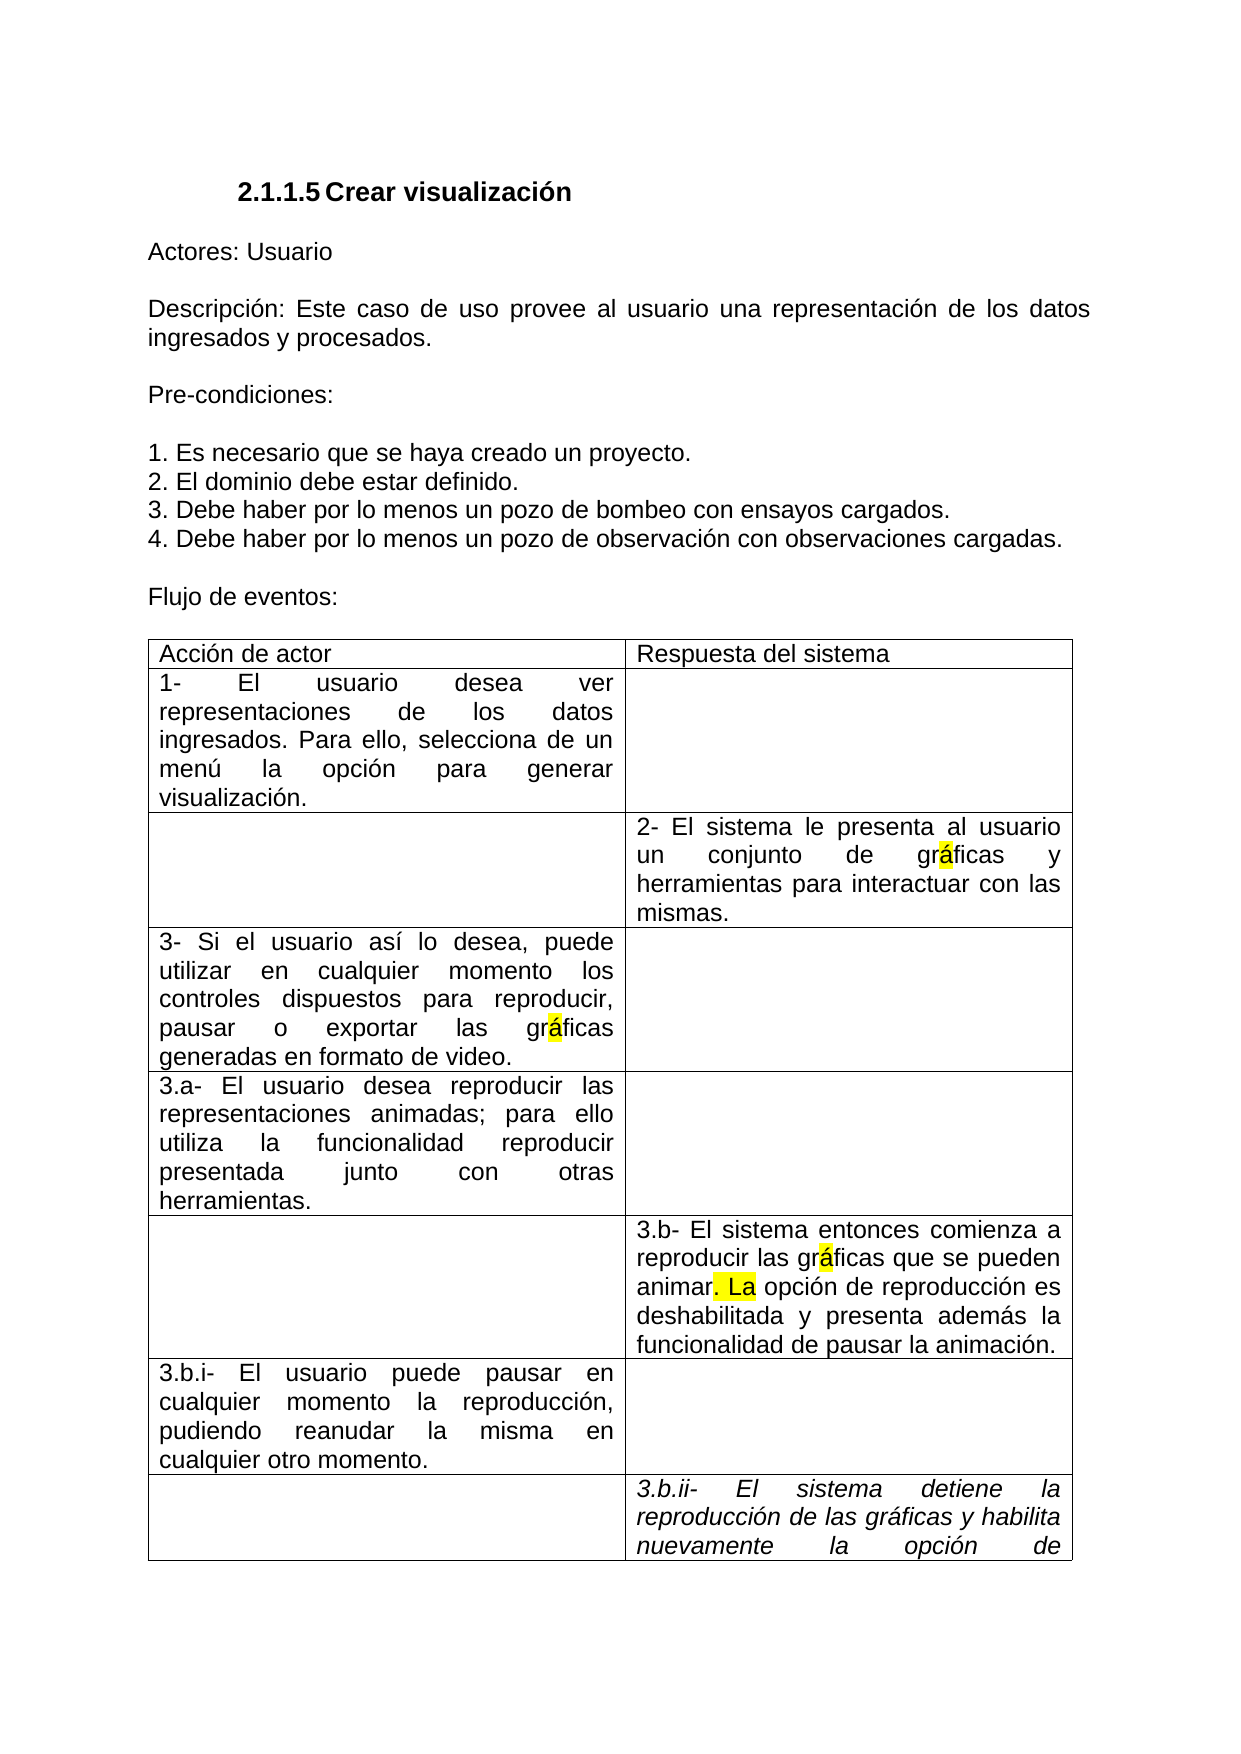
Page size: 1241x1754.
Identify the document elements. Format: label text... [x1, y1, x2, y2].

table_cell [626, 928, 1072, 1071]
text Pre-condiciones: [148, 380, 1092, 409]
table_cell [626, 1359, 1072, 1473]
table_header Respuesta del sistema [626, 640, 1072, 668]
table_header Acción de actor [149, 640, 625, 668]
subtitle Crear visualización [237, 176, 1092, 208]
text Actores: Usuario [148, 236, 1092, 265]
table_cell [626, 1072, 1072, 1214]
table_cell 3- Si el usuario así lo desea, puede utilizar en cualquier momento los controles dispuestos para reproducir, pausar o exportar las gráficas generadas en formato de video. [149, 928, 625, 1071]
table_cell 1- El usuario desea ver representaciones de los datos ingresados. Para ello, selecciona de un menú la opción para generar visualización. [149, 669, 625, 812]
text Flujo de eventos: [148, 581, 1092, 610]
text 1. Es necesario que se haya creado un proyecto. [148, 438, 1092, 466]
table_cell 3.b- El sistema entonces comienza a reproducir las gráficas que se pueden animar. La opción de reproducción es deshabilitada y presenta además la funcionalidad de pausar la animación. [626, 1216, 1072, 1358]
table_cell 3.b.i- El usuario puede pausar en cualquier momento la reproducción, pudiendo reanudar la misma en cualquier otro momento. [149, 1359, 625, 1473]
table_cell [149, 1475, 625, 1560]
text Descripción: Este caso de uso provee al usuario una representación de los datos ingresados y procesados. [148, 294, 1092, 351]
table_cell [626, 669, 1072, 812]
text 4. Debe haber por lo menos un pozo de observación con observaciones cargadas. [148, 524, 1092, 553]
text 2. El dominio debe estar definido. [148, 466, 1092, 495]
table_cell [149, 1216, 625, 1358]
table_cell 2- El sistema le presenta al usuario un conjunto de gráficas y herramientas para interactuar con las mismas. [626, 813, 1072, 927]
table_cell 3.b.ii- El sistema detiene la reproducción de las gráficas y habilita nuevamente la opción de [626, 1475, 1072, 1560]
text 3. Debe haber por lo menos un pozo de bombeo con ensayos cargados. [148, 495, 1092, 524]
table_cell [149, 813, 625, 927]
table_cell 3.a- El usuario desea reproducir las representaciones animadas; para ello utiliza la funcionalidad reproducir presentada junto con otras herramientas. [149, 1072, 625, 1214]
